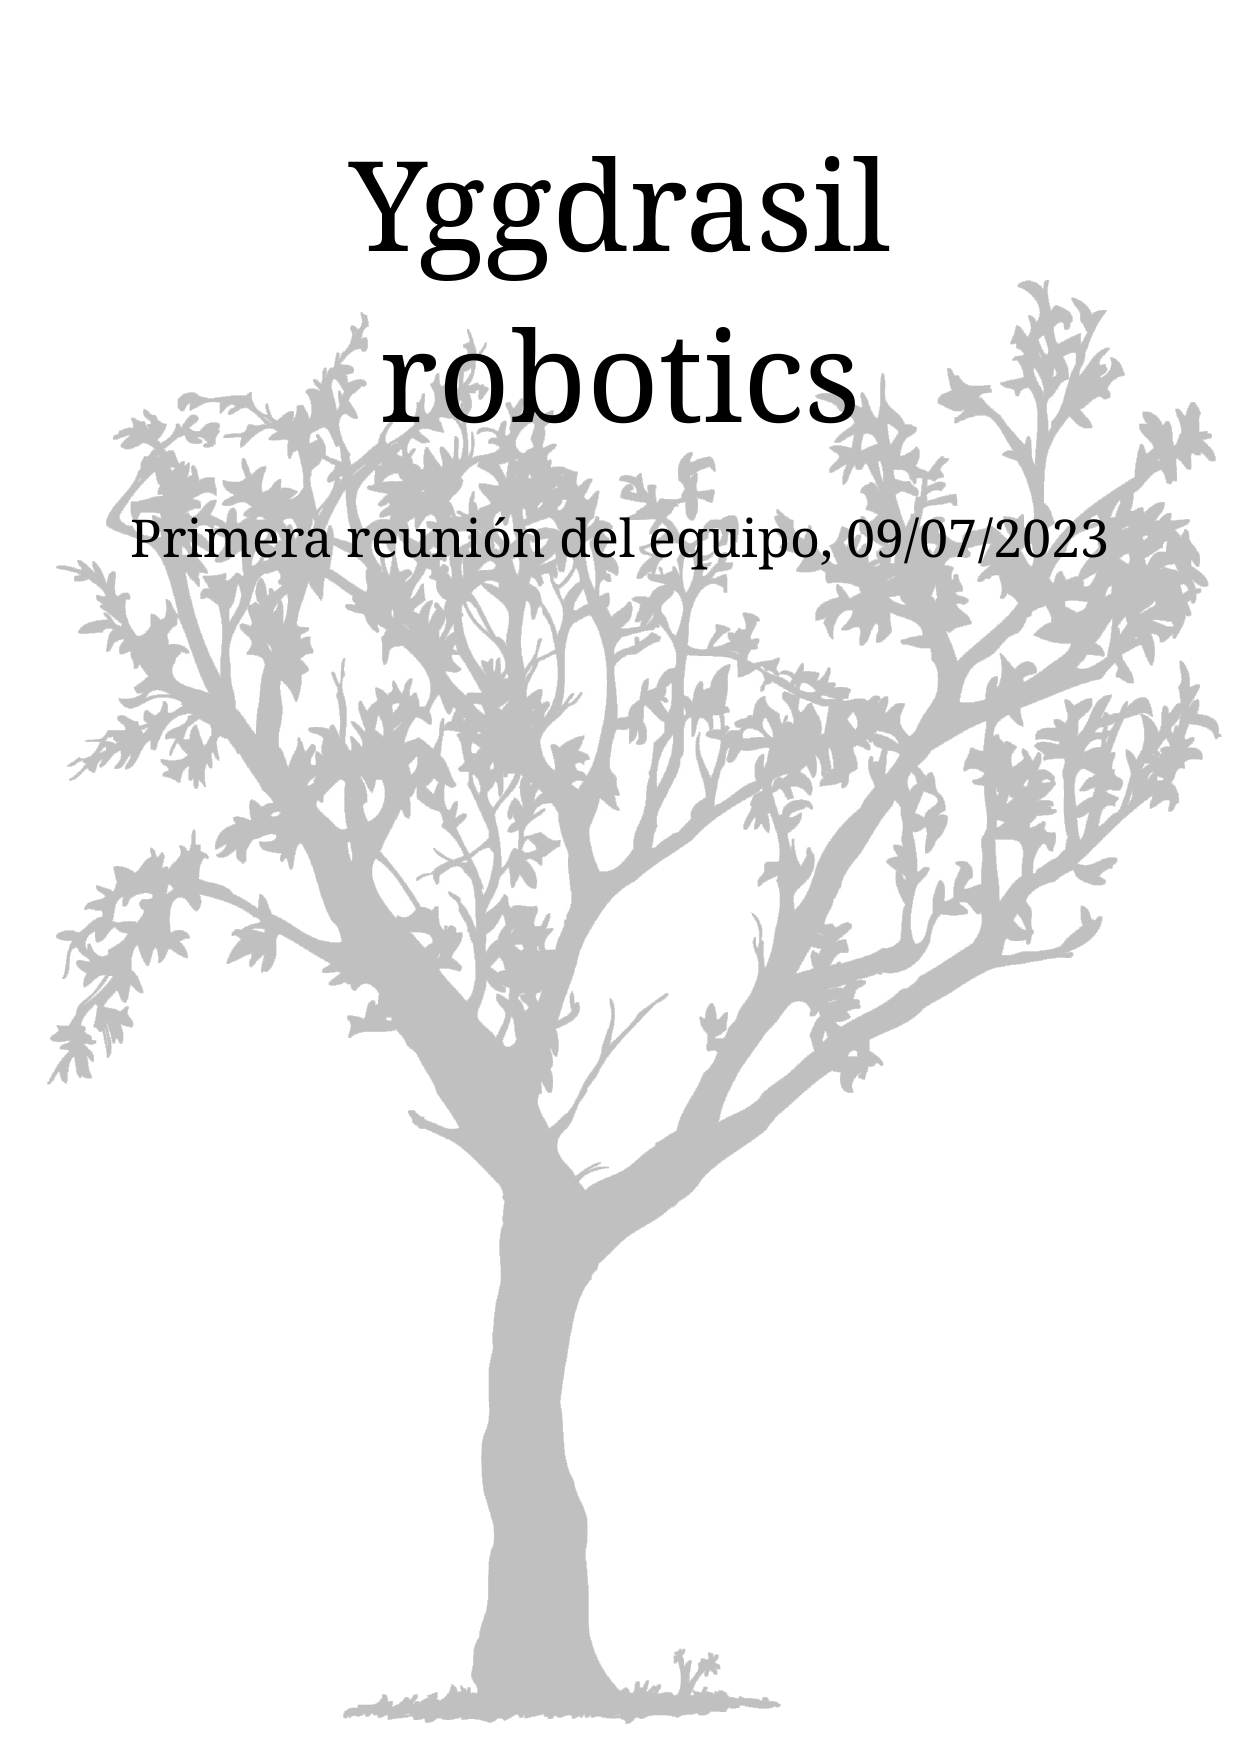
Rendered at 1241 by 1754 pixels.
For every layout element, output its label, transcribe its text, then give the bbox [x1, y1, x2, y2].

text Primera reunión del equipo, 09/07/2023 [118, 501, 1122, 572]
picture [0, 0, 1241, 1754]
text Yggdrasil robotics [118, 118, 1122, 459]
